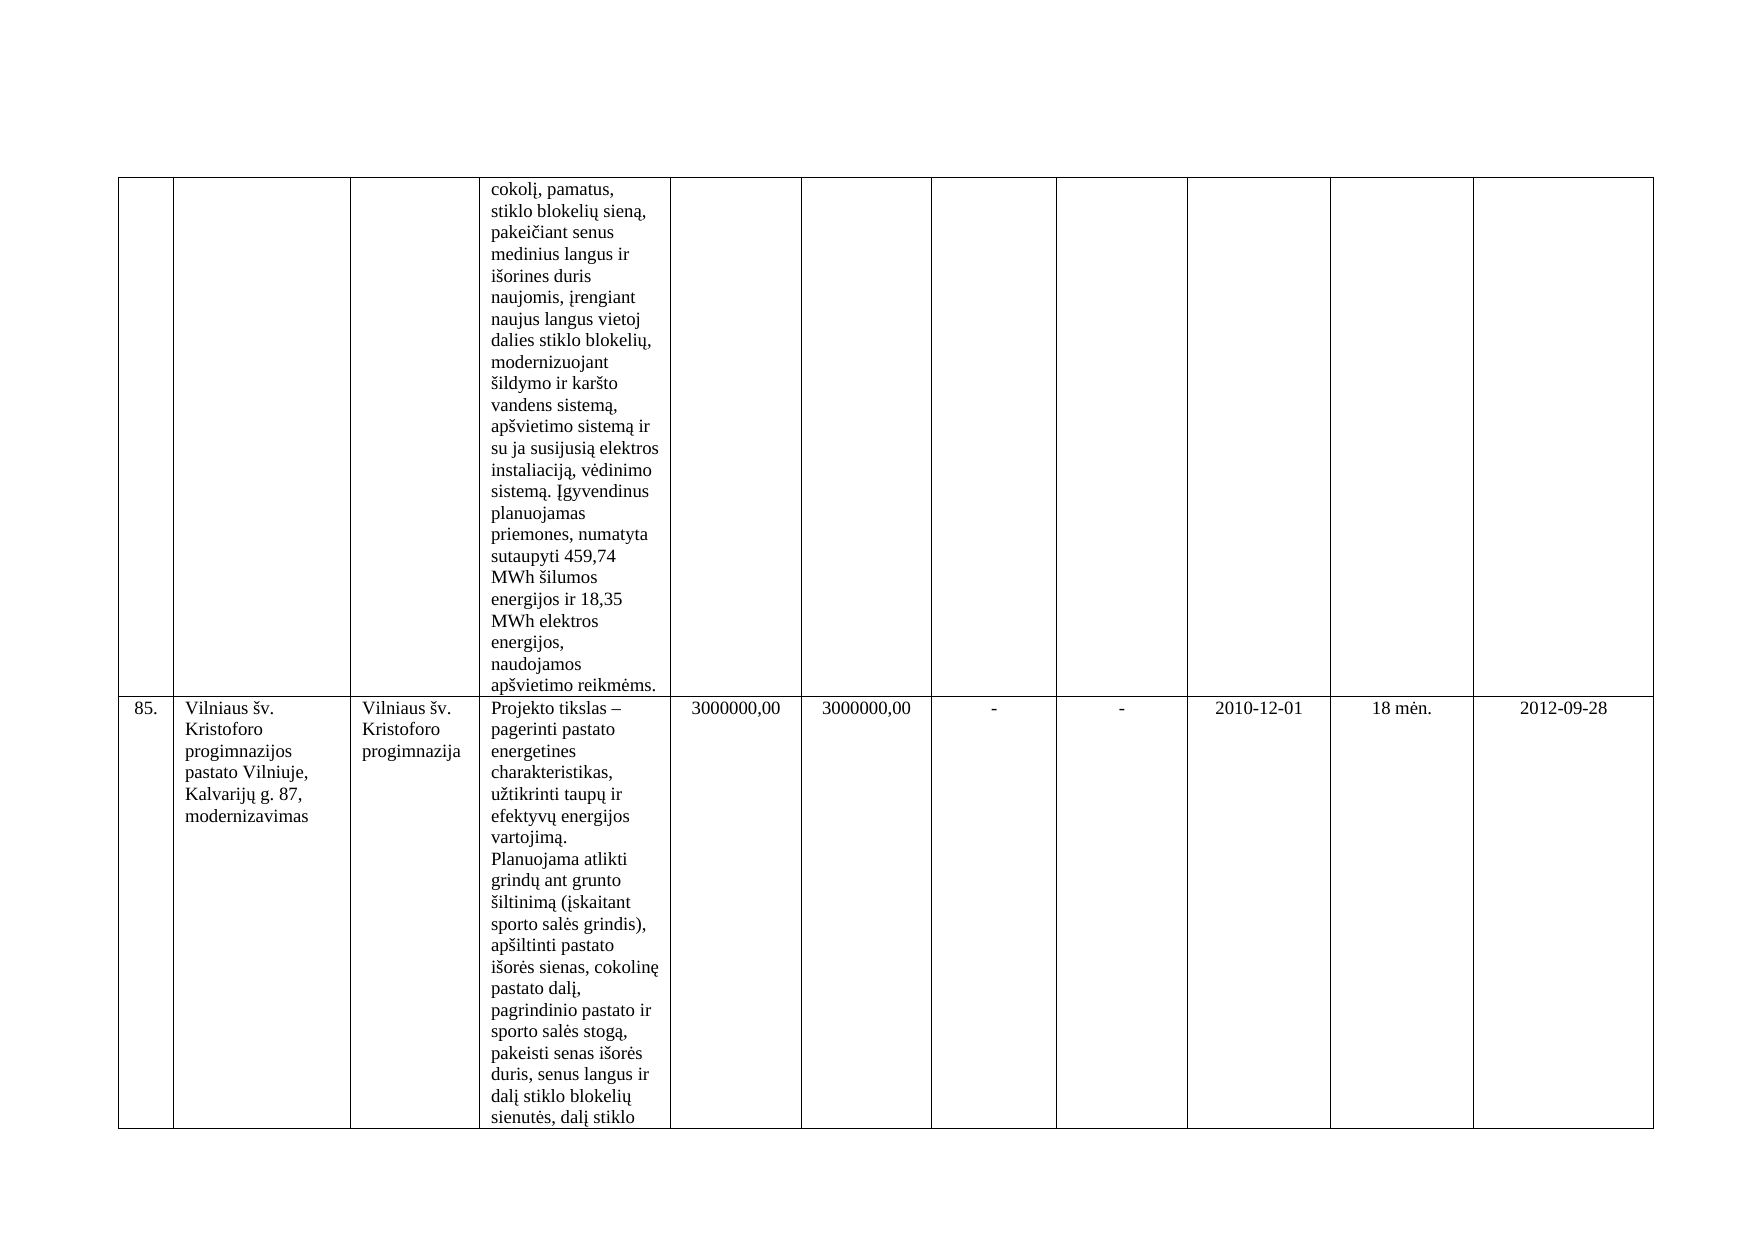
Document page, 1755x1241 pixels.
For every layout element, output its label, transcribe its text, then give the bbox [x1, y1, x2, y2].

table_cell [1331, 178, 1473, 696]
table_cell 18 mėn. [1331, 697, 1473, 1128]
table_cell [119, 178, 173, 696]
table_cell 85. [119, 697, 173, 1128]
table_cell Vilniaus šv. Kristoforo progimnazija [351, 697, 479, 1128]
table_cell Projekto tikslas – pagerinti pastato energetines charakteristikas, užtikrinti taupų ir efektyvų energijos vartojimą. Planuojama atlikti grindų ant grunto šiltinimą (įskaitant sporto salės grindis), apšiltinti pastato išorės sienas, cokolinę pastato dalį, pagrindinio pastato ir sporto salės stogą, pakeisti senas išorės duris, senus langus ir dalį stiklo blokelių sienutės, dalį stiklo [480, 697, 670, 1128]
table_cell - [932, 178, 1056, 696]
table_cell [1188, 178, 1330, 696]
table_cell - [932, 697, 1056, 1128]
table_cell [174, 178, 350, 696]
table_cell cokolį, pamatus, stiklo blokelių sieną, pakeičiant senus medinius langus ir išorines duris naujomis, įrengiant naujus langus vietoj dalies stiklo blokelių, modernizuojant šildymo ir karšto vandens sistemą, apšvietimo sistemą ir su ja susijusią elektros instaliaciją, vėdinimo sistemą. Įgyvendinus planuojamas priemones, numatyta sutaupyti 459,74 MWh šilumos energijos ir 18,35 MWh elektros energijos, naudojamos apšvietimo reikmėms. [480, 178, 670, 696]
table_cell 2012-09-28 [1474, 697, 1653, 1128]
table_cell [802, 178, 931, 696]
table_cell [351, 178, 479, 696]
table_cell [1474, 178, 1653, 696]
table_cell - [1057, 178, 1187, 696]
table_cell - [1057, 697, 1187, 1128]
table_cell [671, 178, 801, 696]
table_cell Vilniaus šv. Kristoforo progimnazijos pastato Vilniuje, Kalvarijų g. 87, modernizavimas [174, 697, 350, 1128]
table_cell 2010-12-01 [1188, 697, 1330, 1128]
table_cell 3000000,00 [802, 697, 931, 1128]
table_cell 3000000,00 [671, 697, 801, 1128]
